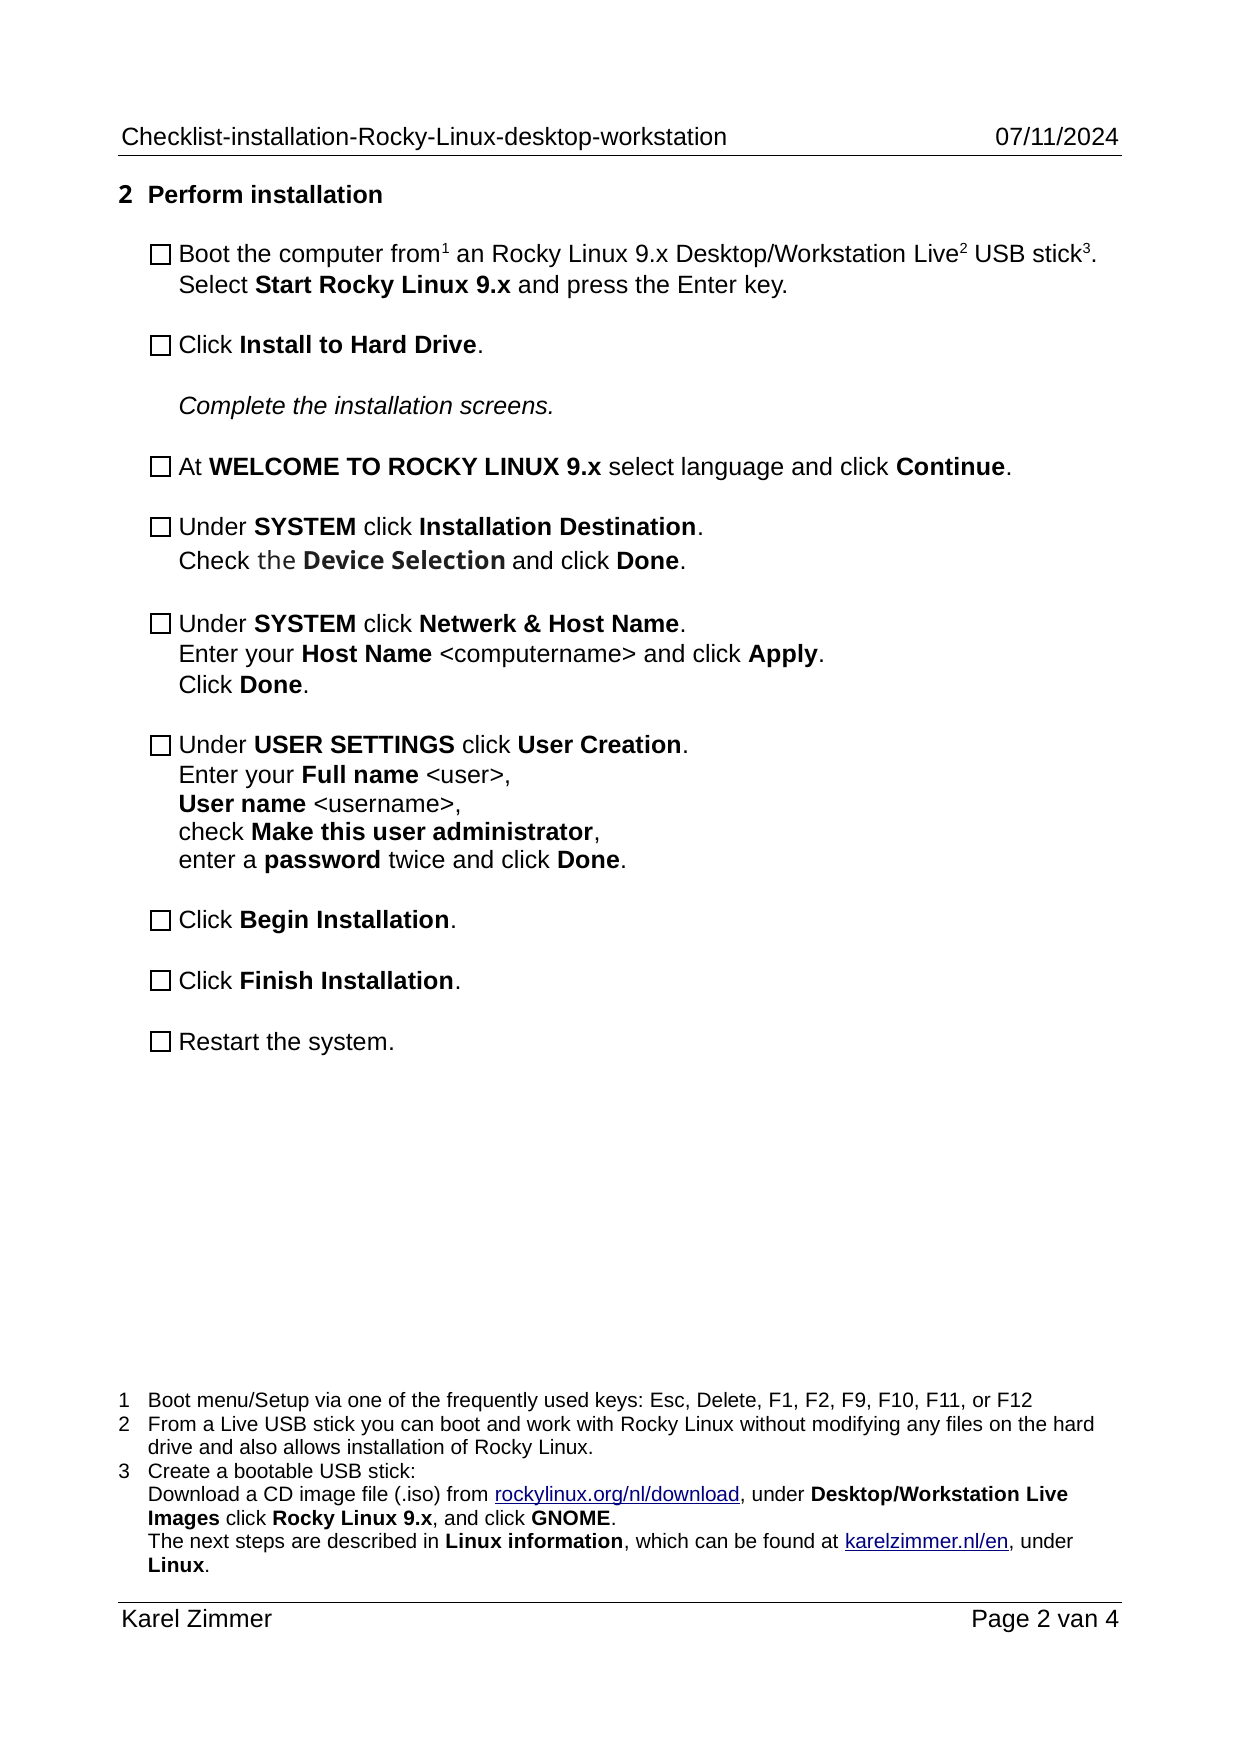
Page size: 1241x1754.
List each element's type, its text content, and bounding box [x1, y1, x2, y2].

table_cell [118, 1026, 142, 1057]
table_cell [118, 996, 142, 1026]
table_cell [142, 421, 177, 451]
table_cell Click Begin Installation. [177, 905, 1122, 935]
table_cell [118, 966, 142, 996]
table_cell [118, 700, 142, 730]
table_cell [177, 996, 1122, 1026]
table_cell [118, 875, 142, 905]
table_cell [118, 935, 142, 966]
table_cell Click Done. [177, 669, 1122, 700]
table_cell [177, 300, 1122, 330]
table_cell [177, 482, 1122, 512]
table_cell [142, 935, 177, 966]
table_cell [118, 451, 142, 482]
table_cell [142, 391, 177, 421]
table_cell [118, 730, 142, 760]
table_cell [142, 542, 177, 578]
list Perform installation [118, 177, 1122, 211]
table_cell [142, 996, 177, 1026]
table_cell Under SYSTEM click Netwerk & Host Name. [177, 609, 1122, 639]
table_cell [142, 730, 177, 760]
table_cell [142, 579, 177, 609]
table_cell Enter your Full name <user>, User name <username>, check Make this user administrator, enter a password twice and click Done. [177, 760, 1122, 875]
table_cell [118, 391, 142, 421]
table_cell [118, 669, 142, 700]
table_cell Click Install to Hard Drive. [177, 330, 1122, 360]
table_cell [118, 579, 142, 609]
table_cell [118, 542, 142, 578]
table_cell [142, 966, 177, 996]
table_cell [118, 330, 142, 360]
table_cell [118, 300, 142, 330]
table_cell Restart the system. [177, 1026, 1122, 1057]
table_cell Select Start Rocky Linux 9.x and press the Enter key. [177, 269, 1122, 300]
table_cell Click Finish Installation. [177, 966, 1122, 996]
table_cell [142, 512, 177, 542]
table_cell At WELCOME TO ROCKY LINUX 9.x select language and click Continue. [177, 451, 1122, 482]
table_cell [118, 905, 142, 935]
table_cell [142, 300, 177, 330]
table_cell [177, 935, 1122, 966]
table_cell [118, 639, 142, 669]
table_cell Under USER SETTINGS click User Creation. [177, 730, 1122, 760]
table_cell Under SYSTEM click Installation Destination. [177, 512, 1122, 542]
table_cell [177, 421, 1122, 451]
table_header [142, 239, 177, 269]
table_cell [118, 360, 142, 391]
table_cell [142, 1026, 177, 1057]
table_header Boot the computer from an Rocky Linux 9.x Desktop/Workstation Live USB stick. [177, 239, 1122, 269]
table_cell [142, 669, 177, 700]
table_cell [142, 700, 177, 730]
table_cell [142, 269, 177, 300]
table_cell [118, 512, 142, 542]
table_cell [118, 269, 142, 300]
table_cell [142, 609, 177, 639]
table_cell [142, 451, 177, 482]
table_cell [142, 905, 177, 935]
table_cell [142, 482, 177, 512]
table_cell [118, 421, 142, 451]
table_cell [177, 360, 1122, 391]
table_cell [118, 609, 142, 639]
table_cell Complete the installation screens. [177, 391, 1122, 421]
table_cell [177, 875, 1122, 905]
table_cell Check the Device Selection and click Done. [177, 542, 1122, 578]
table_cell [142, 330, 177, 360]
table_cell [118, 760, 142, 875]
table_cell [118, 482, 142, 512]
table_header [118, 239, 142, 269]
table_cell [142, 760, 177, 875]
table_cell Enter your Host Name <computername> and click Apply. [177, 639, 1122, 669]
table_cell [177, 700, 1122, 730]
table_cell [142, 360, 177, 391]
table_cell [142, 875, 177, 905]
table_cell [177, 579, 1122, 609]
table_cell [142, 639, 177, 669]
